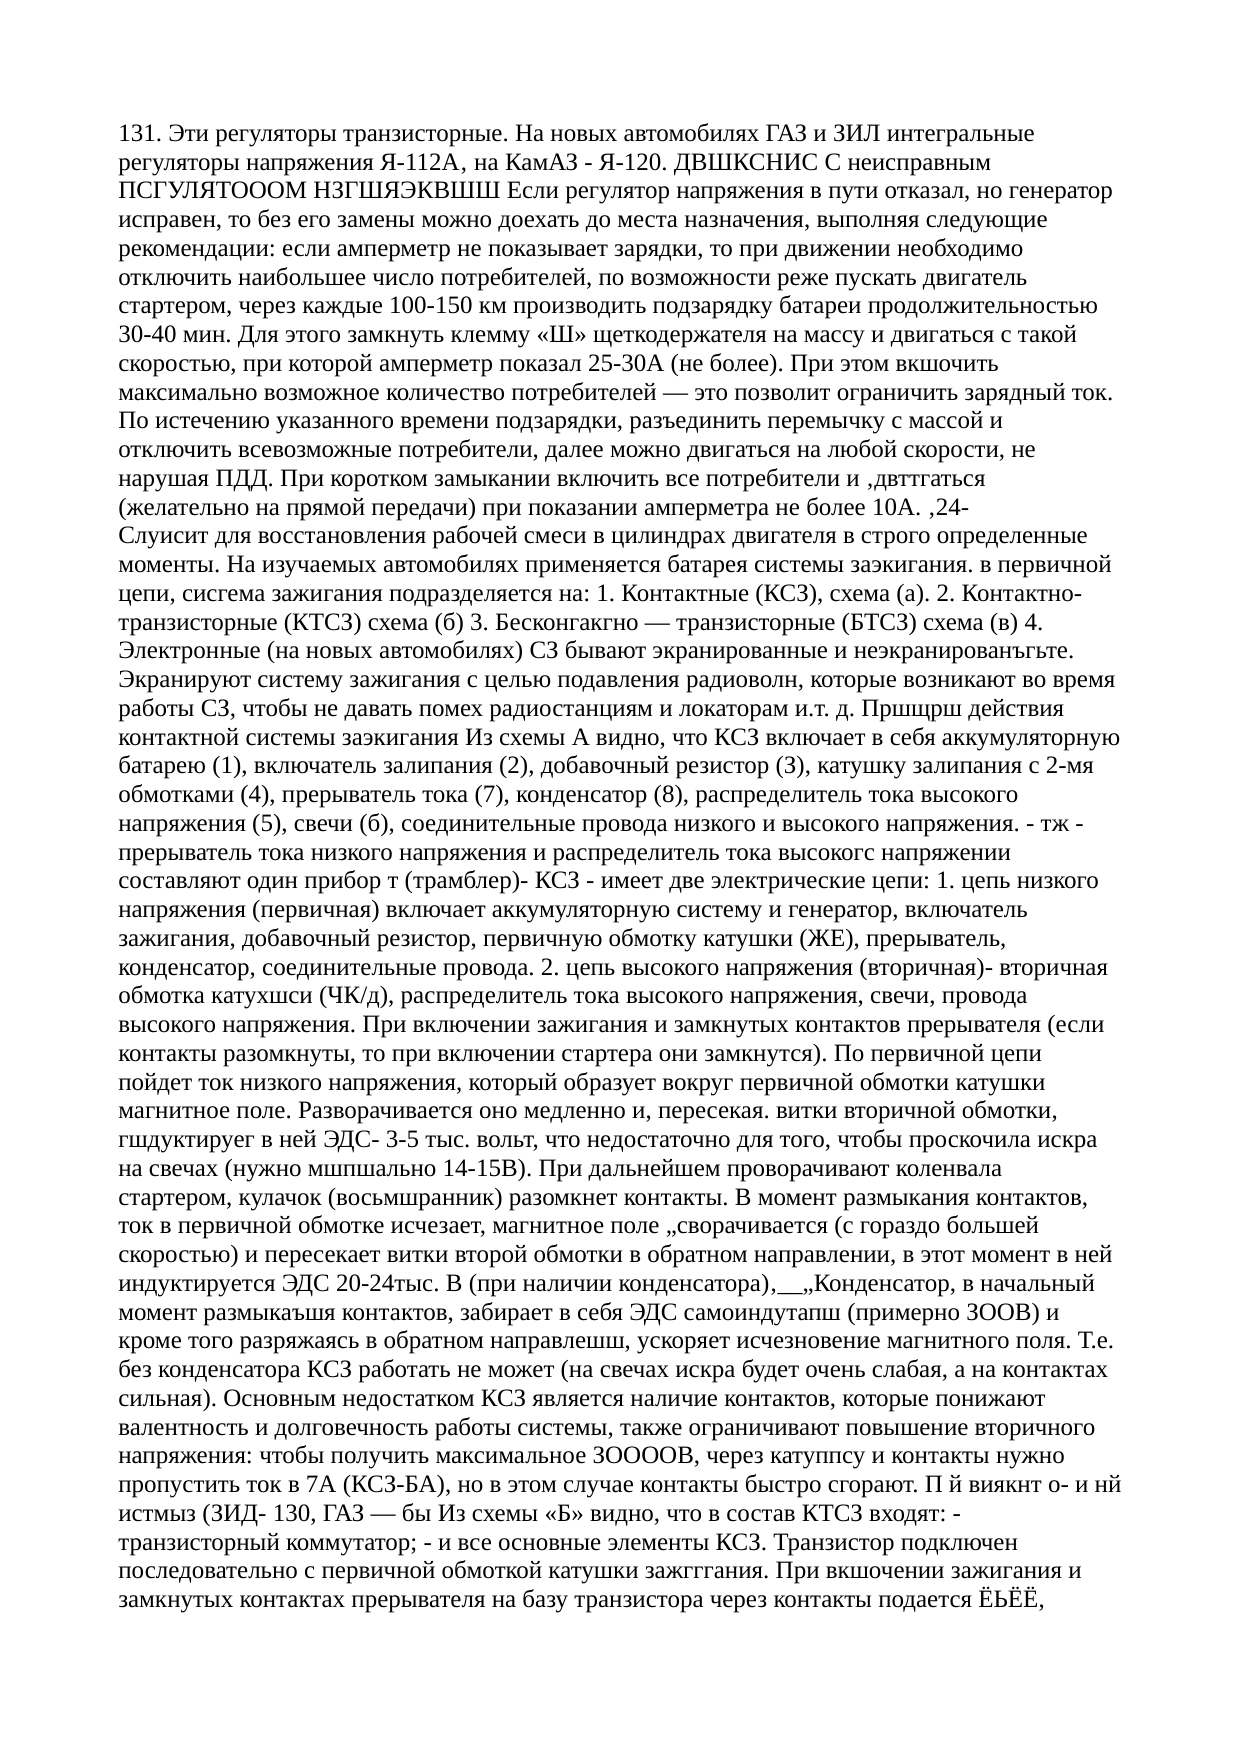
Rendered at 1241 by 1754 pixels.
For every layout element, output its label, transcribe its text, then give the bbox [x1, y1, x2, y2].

text прерыватель тока низкого напряжения и распределитель тока высокогс напряжении составляют один прибор т (трамблер)- КСЗ - имеет две электрические цепи: 1. цепь низкого напряжения (первичная) включает аккумуляторную систему и генератор, включатель зажигания, добавочный резистор, первичную обмотку катушки (ЖЕ), прерыватель, конденсатор, соединительные провода. 2. цепь высокого напряжения (вторичная)- вторичная обмотка катухшси (ЧК/д), распределитель тока высокого напряжения, свечи, провода высокого напряжения. При включении зажигания и замкнутых контактов прерывателя (если контакты разомкнуты, то при включении стартера они замкнутся). По первичной цепи пойдет ток низкого напряжения, который образует вокруг первичной обмотки катушки магнитное поле. Разворачивается оно медленно и, пересекая. витки вторичной обмотки, гшдуктируег в ней ЭДС- 3-5 тыс. вольт, что недостаточно для того, чтобы проскочила искра на свечах (нужно мшпшально 14-15В). При дальнейшем проворачивают коленвала стартером, кулачок (восьмшранник) разомкнет контакты. В момент размыкания контактов, ток в первичной обмотке исчезает, магнитное поле „сворачивается (с гораздо большей скоростью) и пересекает витки второй обмотки в обратном направлении, в этот момент в ней индуктируется ЭДС 20-24тыс. В (при наличии конденсатора)‚__„Конденсатор, в начальный момент размыкаъшя контактов, забирает в себя ЭДС самоиндутапш (примерно ЗООВ) и кроме того разряжаясь в обратном направлешш, ускоряет исчезновение магнитного поля. Т.е. без конденсатора КСЗ работать не может (на свечах искра будет очень слабая, а на контактах сильная). Основным недостатком КСЗ является наличие контактов, которые понижают валентность и долговечность работы системы, также ограничивают повышение вторичного напряжения: чтобы получить максимальное ЗООООВ, через катуппсу и контакты нужно пропустить ток в 7А (КСЗ-БА), но в этом случае контакты быстро сгорают. П й виякнт о- и нй истмыз (ЗИД- 130, ГАЗ — бы Из схемы «Б» видно, что в состав КТСЗ входят: - транзисторный коммутатор; - и все основные элементы КСЗ. Транзистор подключен последовательно с первичной обмоткой катушки зажгггания. При вкшочении зажигания и замкнутых контактах прерывателя на базу транзистора через контакты подается ЁЬЁЁ, [118, 837, 1122, 1613]
text 131. Эти регуляторы транзисторные. На новых автомобилях ГАЗ и ЗИЛ интегральные регуляторы напряжения Я-112А‚ на КамАЗ - Я-120. ДВШКСНИС С неисправным ПСГУЛЯТОООМ НЗГШЯЭКВШШ Если регулятор напряжения в пути отказал, но генератор исправен, то без его замены можно доехать до места назначения, выполняя следующие рекомендации: если амперметр не показывает зарядки, то при движении необходимо отключить наибольшее число потребителей, по возможности реже пускать двигатель стартером, через каждые 100-150 км производить подзарядку батареи продолжительностью 30-40 мин. Для этого замкнуть клемму «Ш» щеткодержателя на массу и двигаться с такой скоростью, при которой амперметр показал 25-30А (не более). При этом вкшочить максимально возможное количество потребителей — это позволит ограничить зарядный ток. По истечению указанного времени подзарядки, разъединить перемычку с массой и отключить всевозможные потребители, далее можно двигаться на любой скорости, не нарушая ПДД. При коротком замыкании включить все потребители и ‚двттгаться (желательно на прямой передачи) при показании амперметра не более 10А. ‚24- [118, 118, 1122, 521]
text Слуисит для восстановления рабочей смеси в цилиндрах двигателя в строго определенные моменты. На изучаемых автомобилях применяется батарея системы заэкигания. в первичной цепи, сисгема зажигания подразделяется на: 1. Контактные (КСЗ), схема (а). 2. Контактно- транзисторные (КТСЗ) схема (б) 3. Бесконгакгно — транзисторные (БТСЗ) схема (в) 4. Электронные (на новых автомобилях) СЗ бывают экранированные и неэкранированъгьте. Экранируют систему зажигания с целью подавления радиоволн, которые возникают во время работы СЗ, чтобы не давать помех радиостанциям и локаторам и.т. д. Пршщрш действия контактной системы заэкигания Из схемы А видно, что КСЗ включает в себя аккумуляторную батарею (1), включатель залипания (2), добавочный резистор (З), катушку залипания с 2-мя обмотками (4), прерыватель тока (7), конденсатор (8), распределитель тока высокого напряжения (5), свечи (б), соединительные провода низкого и высокого напряжения. - тж - [118, 521, 1122, 837]
